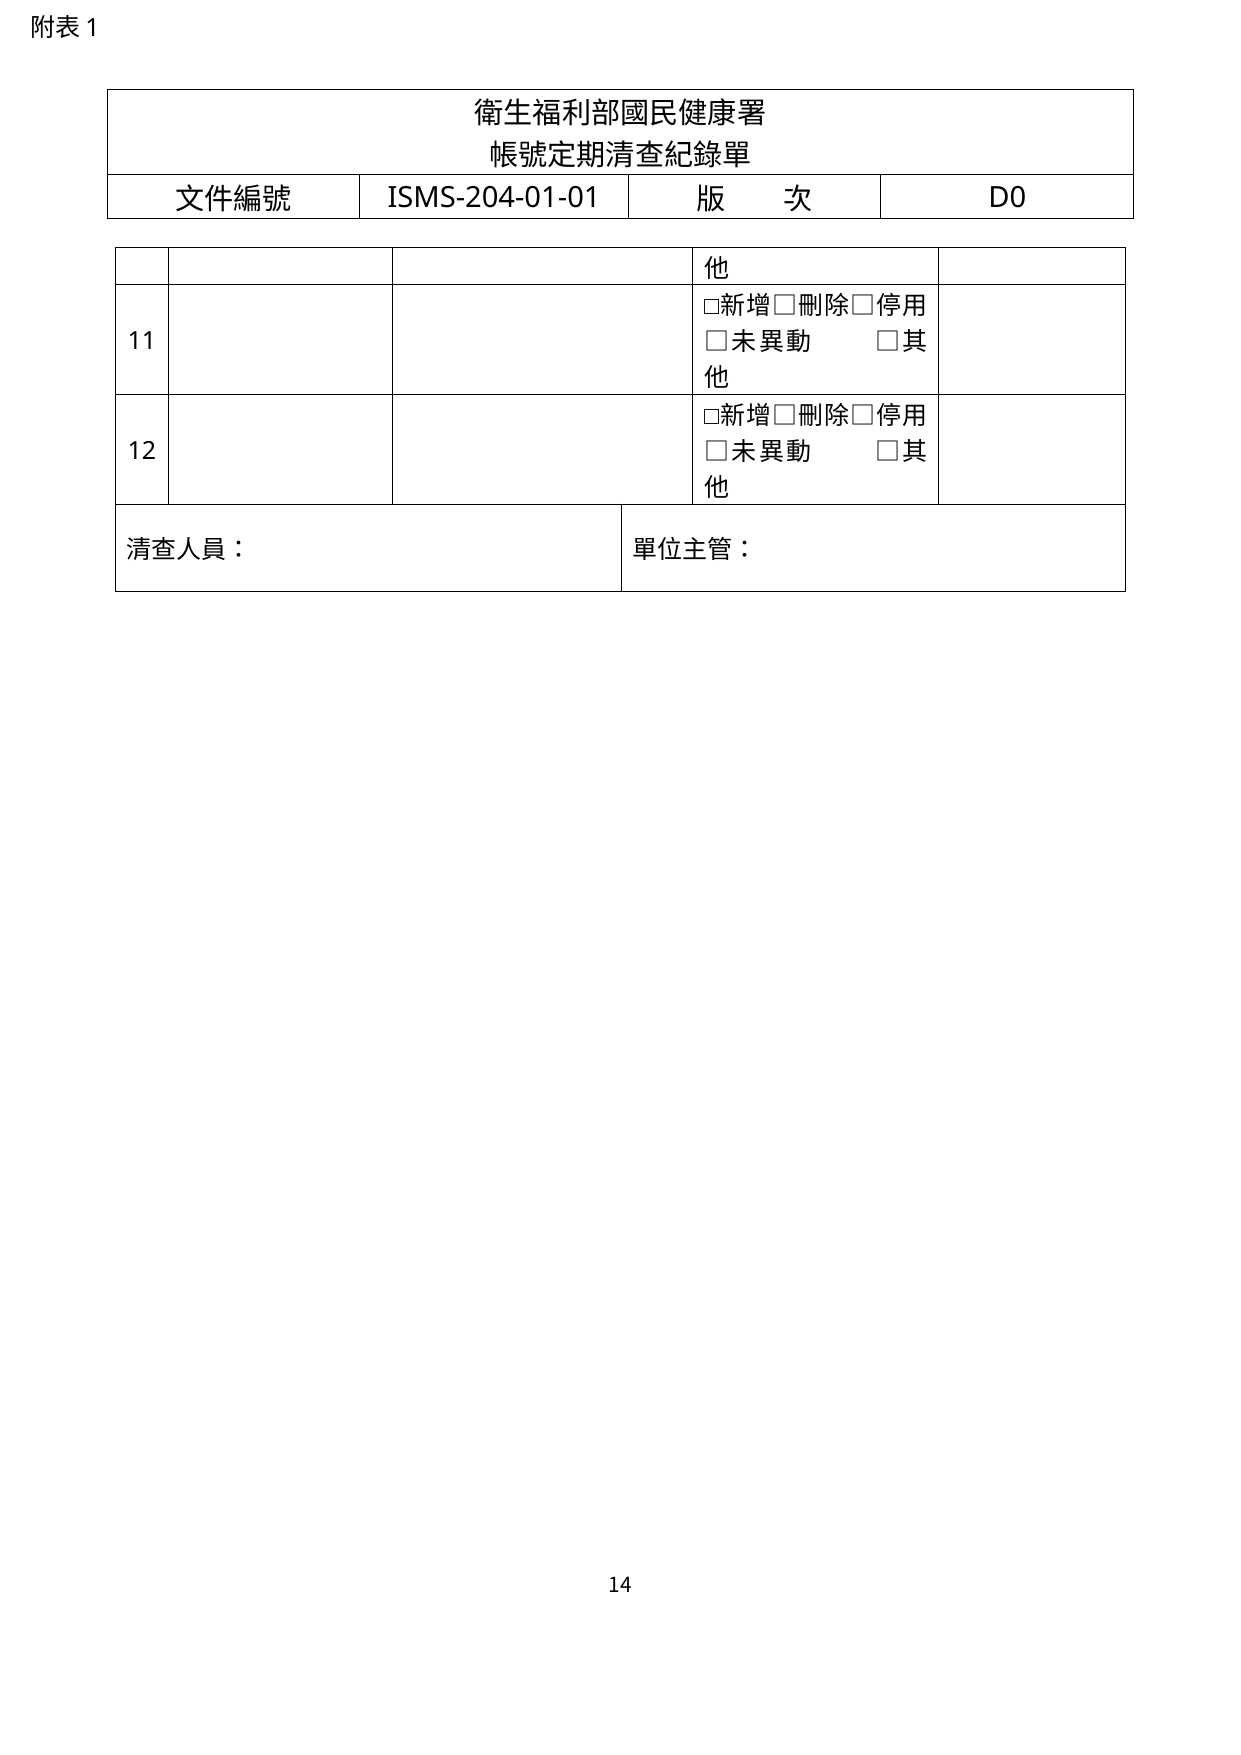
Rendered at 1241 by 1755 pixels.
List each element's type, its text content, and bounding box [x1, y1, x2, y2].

table_cell 清查人員： [116, 505, 621, 591]
table_cell [939, 248, 1125, 284]
table_cell [169, 395, 392, 504]
table_cell [939, 285, 1125, 394]
table_cell 11 [116, 285, 168, 394]
table_cell [169, 285, 392, 394]
table_cell [393, 395, 692, 504]
table_cell 12 [116, 395, 168, 504]
table_cell 單位主管： [622, 505, 1125, 591]
table_cell □新增□刪除□停用□未異動 □其他 [693, 395, 938, 504]
table_cell □新增□刪除□停用□未異動 □其他 [693, 285, 938, 394]
table_cell [939, 395, 1125, 504]
table_cell 他 [693, 248, 938, 284]
table_cell [116, 248, 168, 284]
table_cell [169, 248, 392, 284]
text 附表1 [30, 7, 125, 44]
table_cell [393, 285, 692, 394]
table_cell [393, 248, 692, 284]
